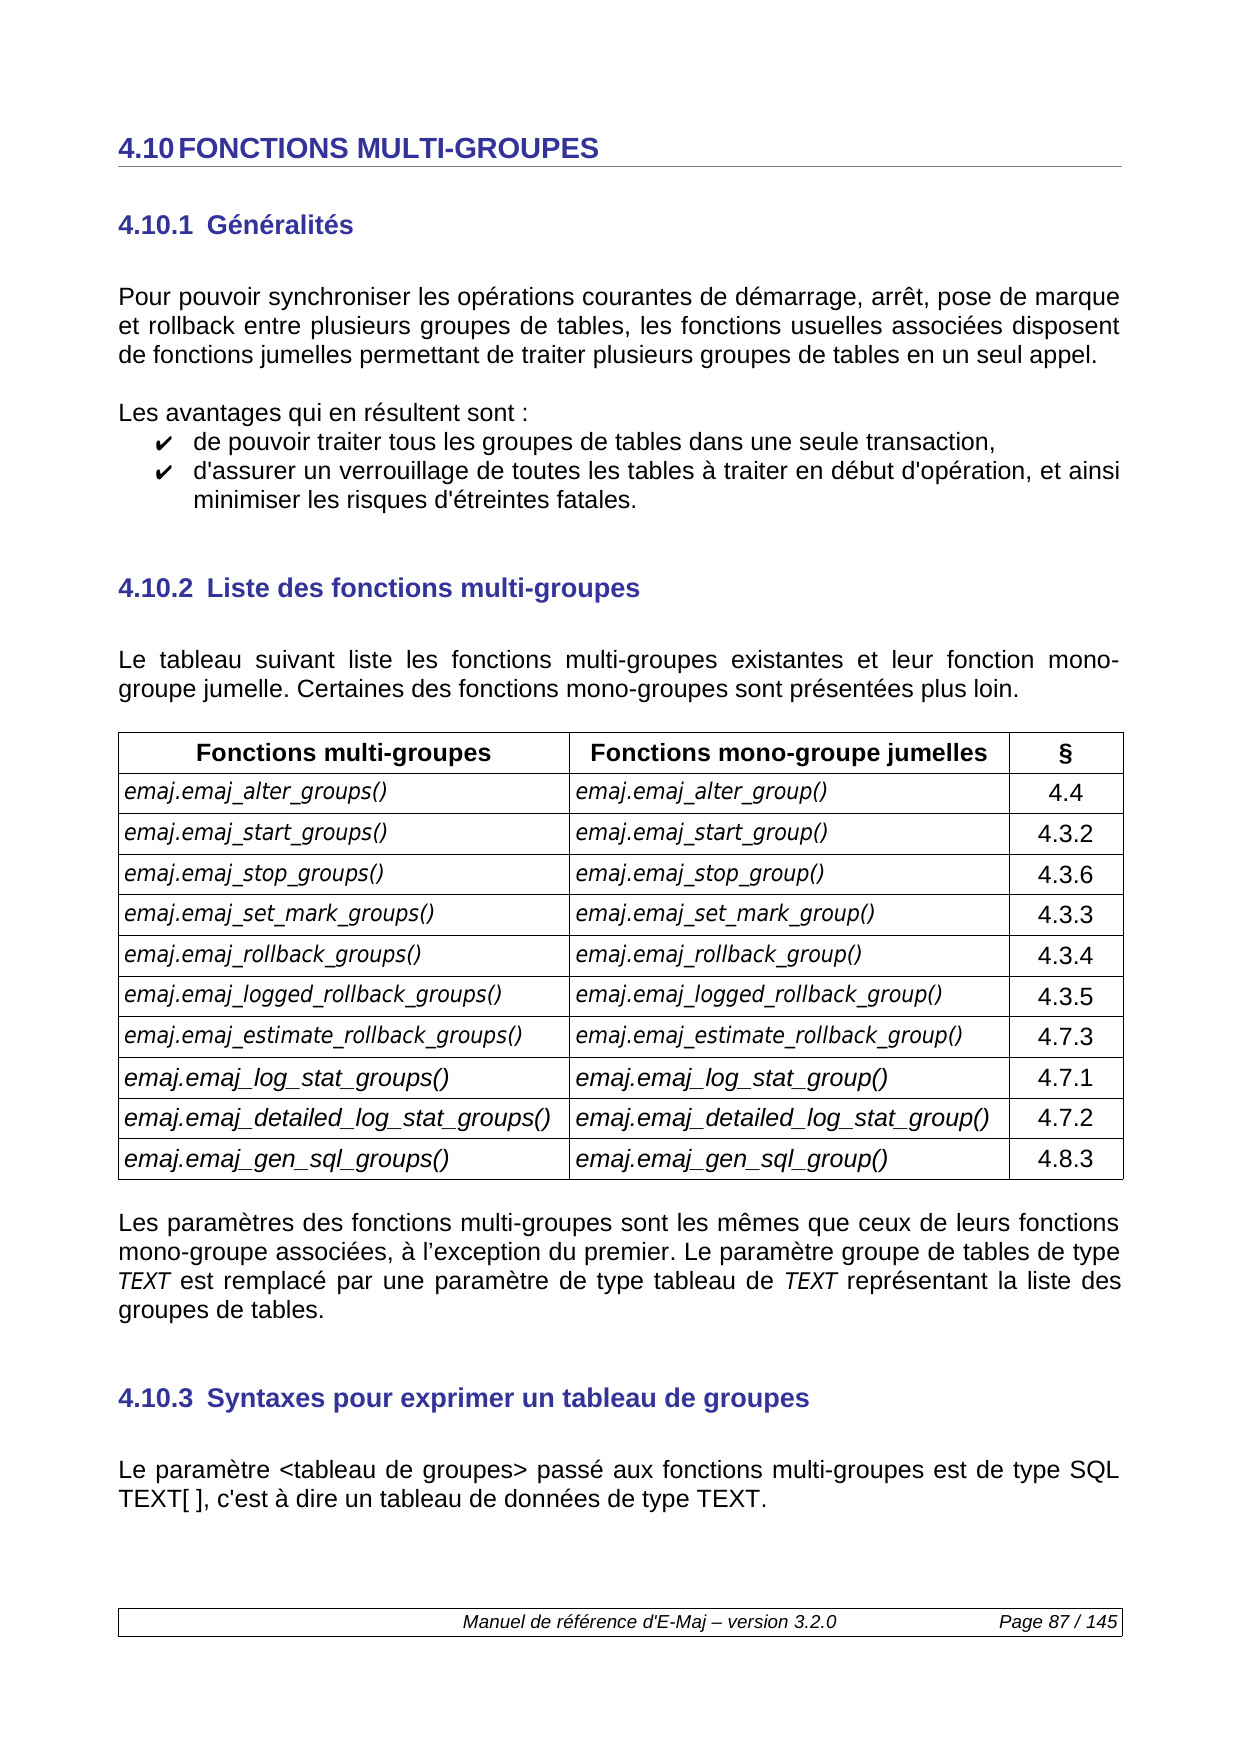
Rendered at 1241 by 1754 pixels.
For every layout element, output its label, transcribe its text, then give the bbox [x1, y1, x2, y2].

table_cell emaj.emaj_set_mark_groups() [119, 895, 569, 935]
list de pouvoir traiter tous les groupes de tables dans une seule transaction, [156, 427, 1122, 456]
table_cell emaj.emaj_logged_rollback_groups() [119, 977, 569, 1016]
text Pour pouvoir synchroniser les opérations courantes de démarrage, arrêt, pose de marque et rollback entre plusieurs groupes de tables, les fonctions usuelles associées disposent de fonctions jumelles permettant de traiter plusieurs groupes de tables en un seul appel. [118, 281, 1122, 369]
text Le tableau suivant liste les fonctions multi-groupes existantes et leur fonction mono-groupe jumelle. Certaines des fonctions mono-groupes sont présentées plus loin. [118, 645, 1122, 703]
table_cell emaj.emaj_estimate_rollback_group() [570, 1017, 1009, 1057]
table_cell emaj.emaj_start_group() [570, 814, 1009, 854]
table_cell 4.7.2 [1010, 1099, 1123, 1138]
table_cell emaj.emaj_logged_rollback_group() [570, 977, 1009, 1016]
table_cell 4.8.3 [1010, 1139, 1123, 1179]
table_cell emaj.emaj_stop_groups() [119, 855, 569, 894]
subtitle Syntaxes pour exprimer un tableau de groupes [118, 1382, 1122, 1413]
list d'assurer un verrouillage de toutes les tables à traiter en début d'opération, et ainsi minimiser les risques d'étreintes fatales. [156, 456, 1122, 514]
table_cell emaj.emaj_detailed_log_stat_group() [570, 1099, 1009, 1138]
table_header Fonctions multi-groupes [119, 733, 569, 772]
table_cell emaj.emaj_alter_groups() [119, 774, 569, 813]
table_cell emaj.emaj_gen_sql_groups() [119, 1139, 569, 1179]
table_cell 4.3.4 [1010, 936, 1123, 976]
table_cell emaj.emaj_stop_group() [570, 855, 1009, 894]
table_cell 4.7.1 [1010, 1058, 1123, 1097]
table_cell emaj.emaj_estimate_rollback_groups() [119, 1017, 569, 1057]
subtitle Fonctions multi-groupes [118, 131, 1122, 166]
table_cell 4.3.2 [1010, 814, 1123, 854]
table_cell emaj.emaj_gen_sql_group() [570, 1139, 1009, 1179]
text Le paramètre <tableau de groupes> passé aux fonctions multi-groupes est de type SQL TEXT[ ], c'est à dire un tableau de données de type TEXT. [118, 1455, 1122, 1513]
table_header Fonctions mono-groupe jumelles [570, 733, 1009, 772]
subtitle Généralités [118, 209, 1122, 240]
table_cell emaj.emaj_start_groups() [119, 814, 569, 854]
table_header § [1010, 733, 1123, 772]
table_cell emaj.emaj_set_mark_group() [570, 895, 1009, 935]
text Les paramètres des fonctions multi-groupes sont les mêmes que ceux de leurs fonctions mono-groupe associées, à l’exception du premier. Le paramètre groupe de tables de type TEXT est remplacé par une paramètre de type tableau de TEXT représentant la liste des groupes de tables. [118, 1208, 1122, 1324]
table_cell emaj.emaj_detailed_log_stat_groups() [119, 1099, 569, 1138]
table_cell 4.4 [1010, 774, 1123, 813]
table_cell emaj.emaj_rollback_group() [570, 936, 1009, 976]
table_cell 4.3.3 [1010, 895, 1123, 935]
table_cell emaj.emaj_log_stat_group() [570, 1058, 1009, 1097]
text Les avantages qui en résultent sont : [118, 398, 1122, 427]
table_cell emaj.emaj_rollback_groups() [119, 936, 569, 976]
subtitle Liste des fonctions multi-groupes [118, 572, 1122, 603]
table_cell emaj.emaj_log_stat_groups() [119, 1058, 569, 1097]
table_cell 4.7.3 [1010, 1017, 1123, 1057]
table_cell 4.3.6 [1010, 855, 1123, 894]
table_cell emaj.emaj_alter_group() [570, 774, 1009, 813]
table_cell 4.3.5 [1010, 977, 1123, 1016]
